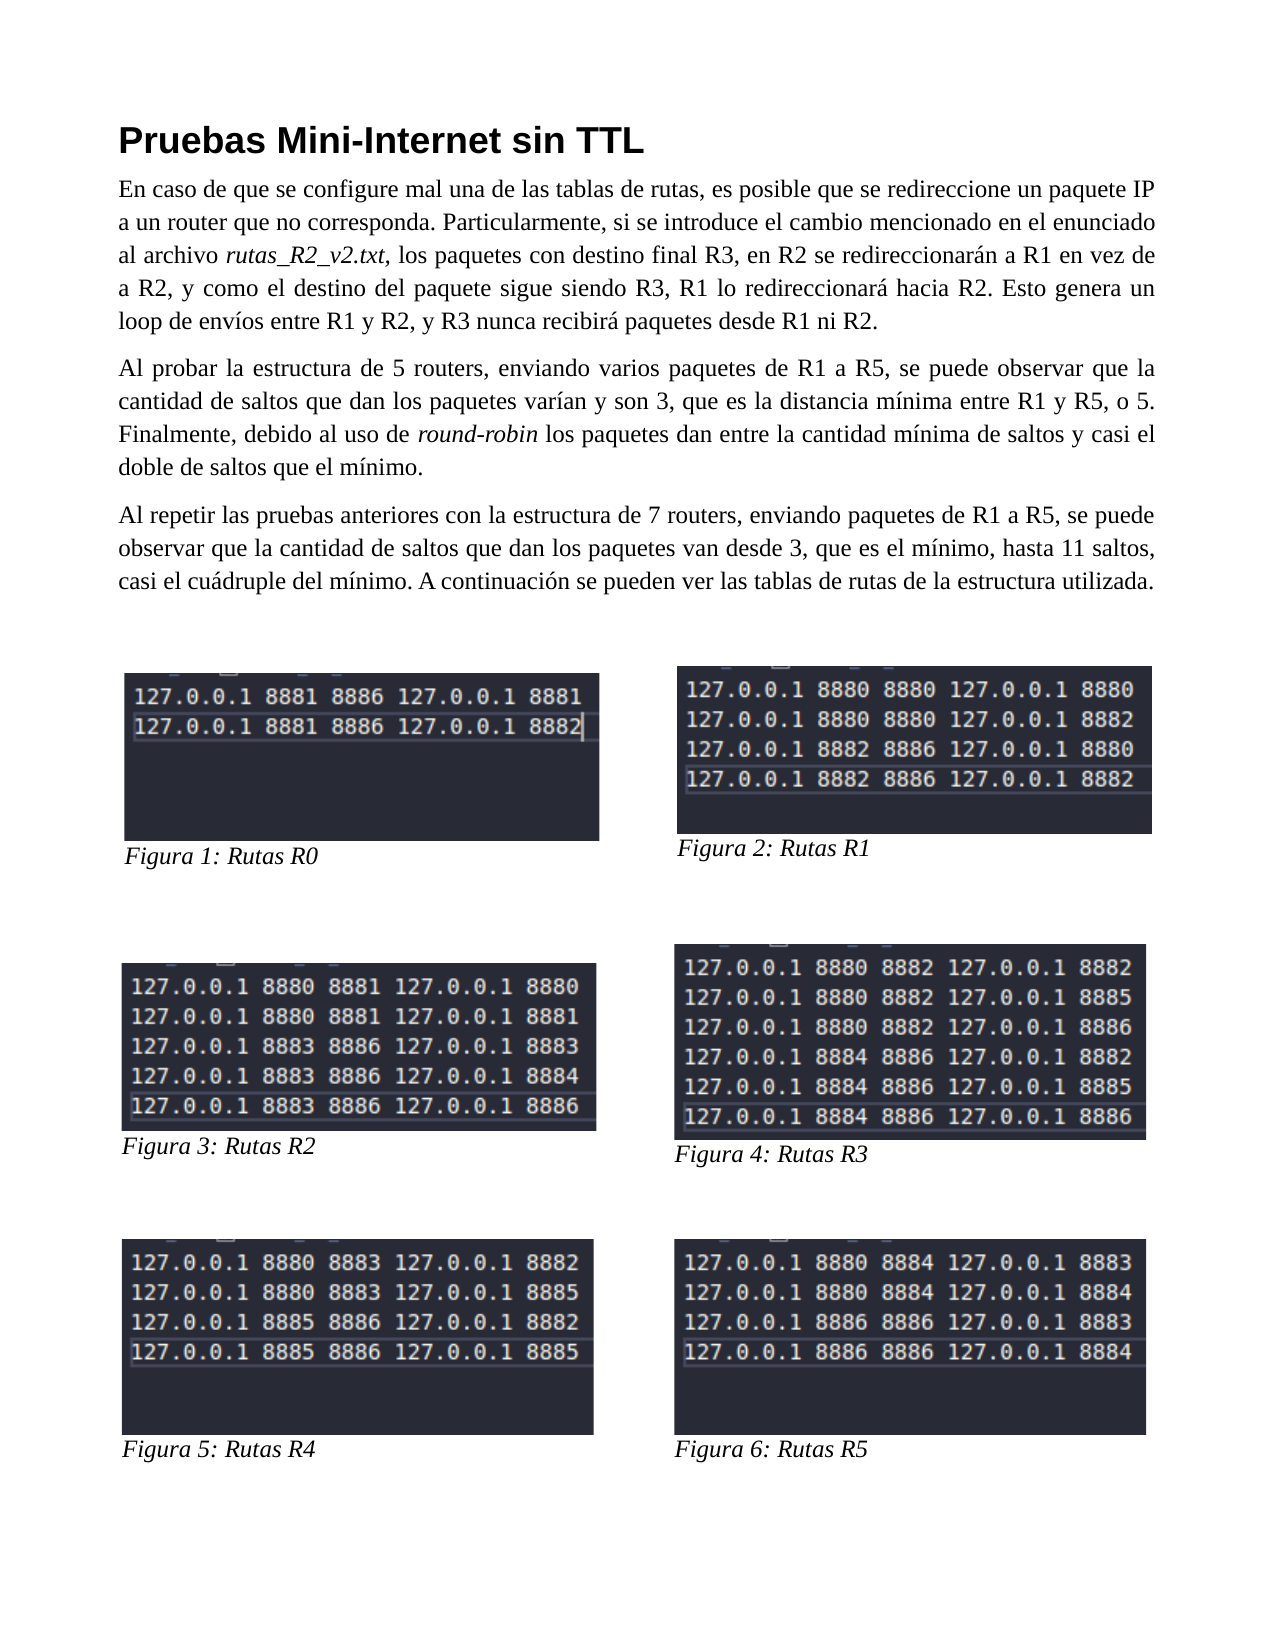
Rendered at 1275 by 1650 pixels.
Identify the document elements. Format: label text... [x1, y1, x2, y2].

picture [677, 666, 1152, 834]
text [674, 935, 1146, 944]
text Al probar la estructura de 5 routers, enviando varios paquetes de R1 a R5, se puede observar que la cantidad de saltos que dan los paquetes varían y son 3, que es la distancia mínima entre R1 y R5, o 5. Finalmente, debido al uso de round-robin los paquetes dan entre la cantidad mínima de saltos y casi el doble de saltos que el mínimo. [118, 353, 1157, 481]
text Figura 1: Rutas R0 [124, 841, 599, 870]
text Al repetir las pruebas anteriores con la estructura de 7 routers, enviando paquetes de R1 a R5, se puede observar que la cantidad de saltos que dan los paquetes van desde 3, que es el mínimo, hasta 11 saltos, casi el cuádruple del mínimo. A continuación se pueden ver las tablas de rutas de la estructura utilizada. [118, 500, 1157, 595]
text Figura 2: Rutas R1 [677, 834, 1152, 862]
subtitle Pruebas Mini-Internet sin TTL [118, 118, 1157, 161]
text Figura 4: Rutas R3 [674, 1140, 1146, 1168]
picture [121, 963, 597, 1131]
picture [121, 1239, 594, 1435]
text En caso de que se configure mal una de las tablas de rutas, es posible que se redireccione un paquete IP a un router que no corresponda. Particularmente, si se introduce el cambio mencionado en el enunciado al archivo rutas_R2_v2.txt, los paquetes con destino final R3, en R2 se redireccionarán a R1 en vez de a R2, y como el destino del paquete sigue siendo R3, R1 lo redireccionará hacia R2. Esto genera un loop de envíos entre R1 y R2, y R3 nunca recibirá paquetes desde R1 ni R2. [118, 174, 1157, 334]
text Figura 6: Rutas R5 [674, 1435, 1146, 1463]
text Figura 5: Rutas R4 [122, 1435, 594, 1463]
picture [674, 944, 1147, 1140]
text [122, 945, 597, 963]
text Figura 3: Rutas R2 [122, 1131, 597, 1159]
picture [674, 1239, 1147, 1435]
picture [124, 673, 600, 841]
